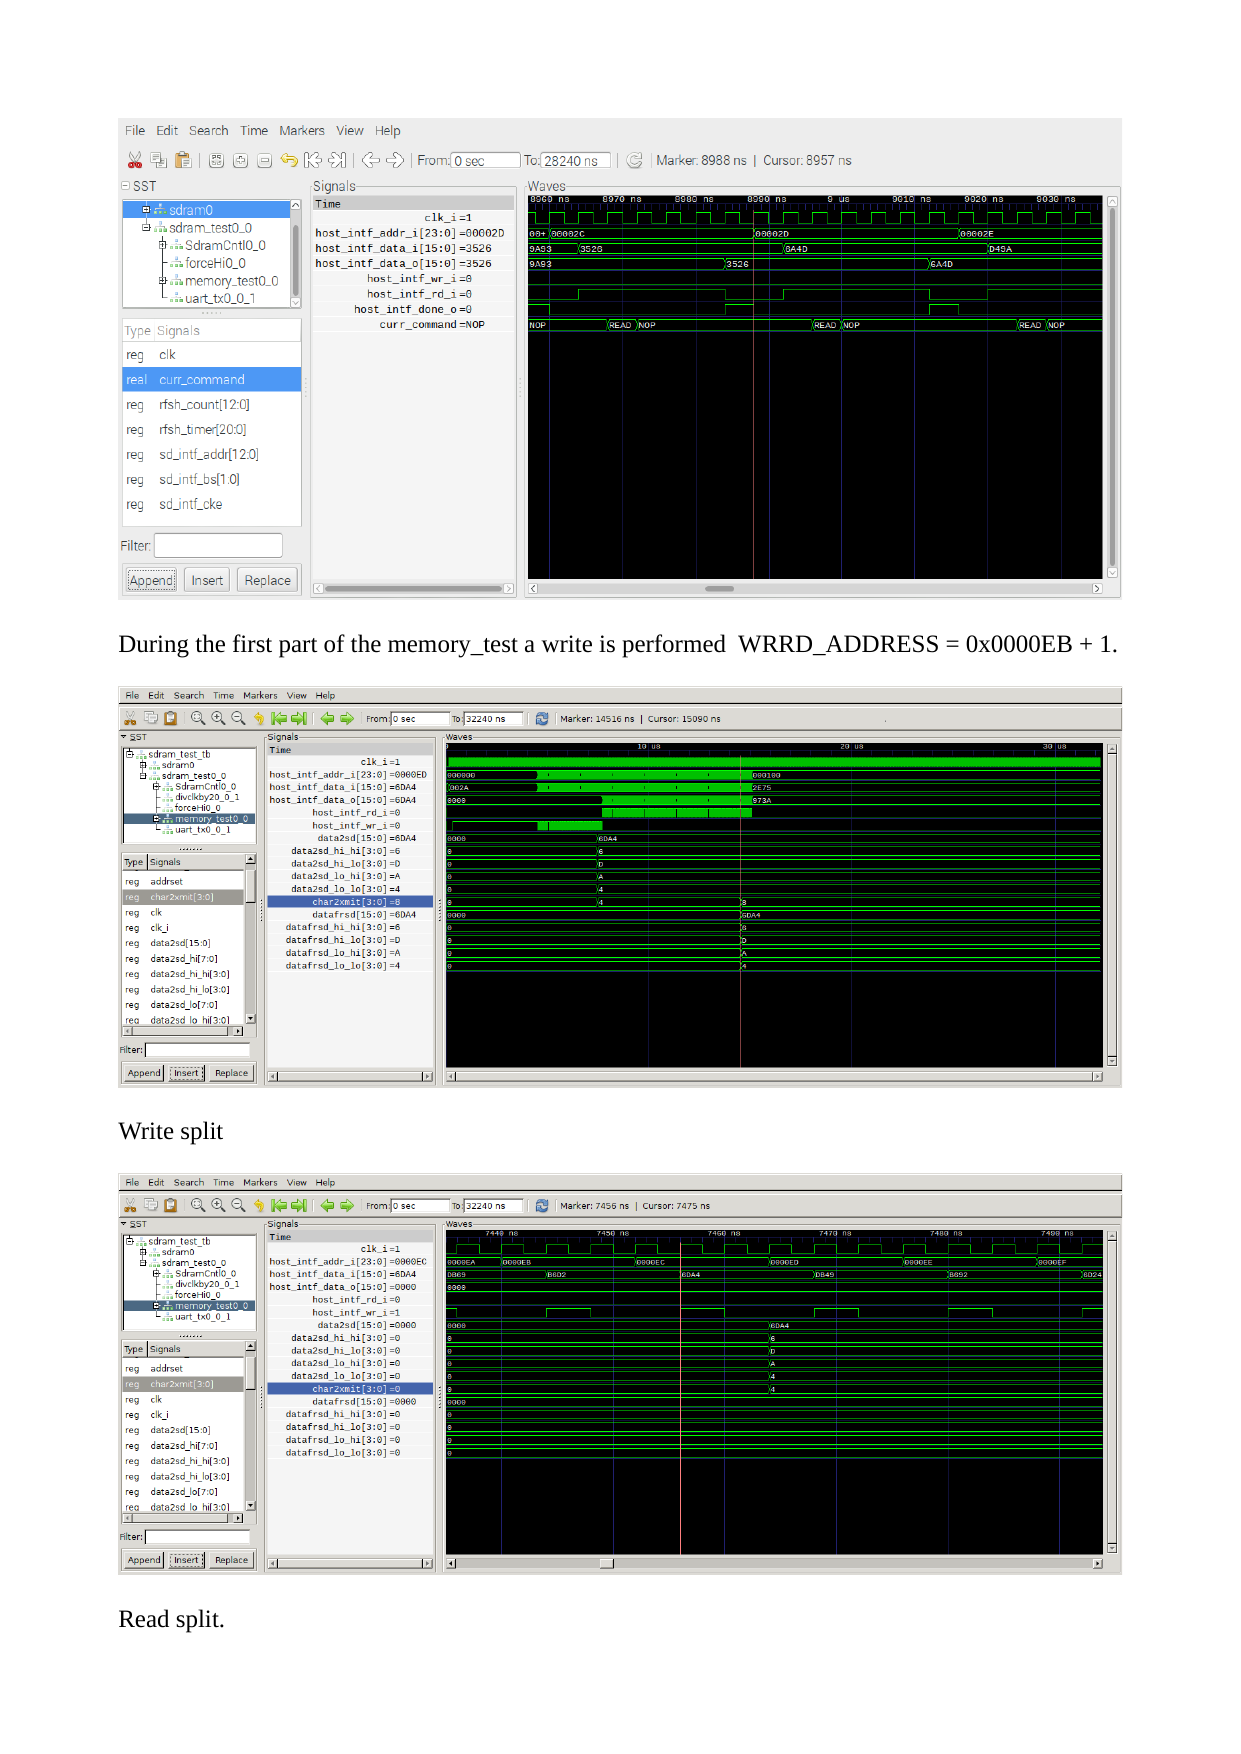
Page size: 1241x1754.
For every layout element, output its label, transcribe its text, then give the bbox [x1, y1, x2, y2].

text Write split [118, 1116, 1122, 1145]
text Read split. [118, 1604, 1122, 1632]
picture [118, 118, 1123, 600]
picture [118, 686, 1123, 1088]
text During the first part of the memory_test a write is performed WRRD_ADDRESS = 0x0000EB + 1. [118, 629, 1122, 657]
picture [118, 1173, 1123, 1575]
